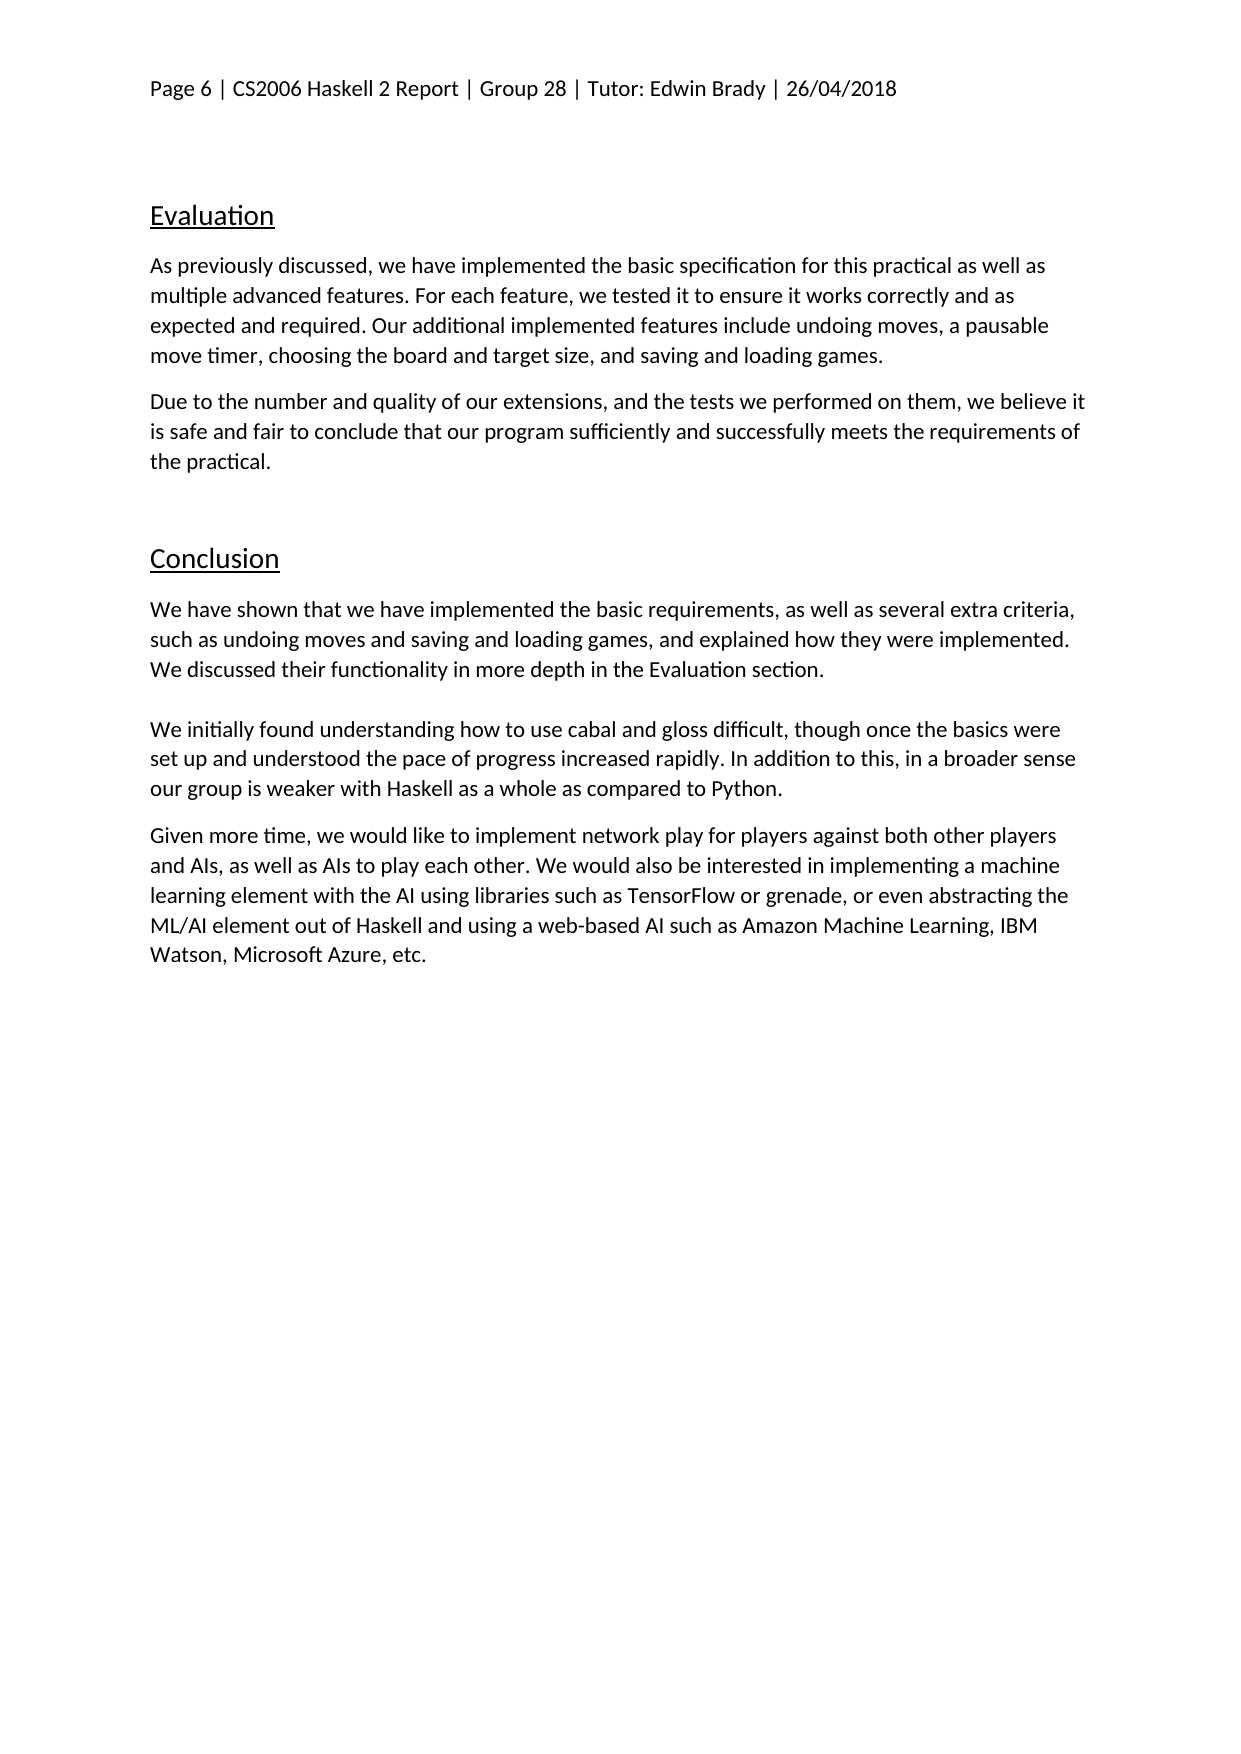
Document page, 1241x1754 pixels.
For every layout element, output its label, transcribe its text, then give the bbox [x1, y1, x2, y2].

text Given more time, we would like to implement network play for players against both other players and AIs, as well as AIs to play each other. We would also be interested in implementing a machine learning element with the AI using libraries such as TensorFlow or grenade, or even abstracting the ML/AI element out of Haskell and using a web-based AI such as Amazon Machine Learning, IBM Watson, Microsoft Azure, etc. [150, 821, 1090, 969]
text As previously discussed, we have implemented the basic specification for this practical as well as multiple advanced features. For each feature, we tested it to ensure it works correctly and as expected and required. Our additional implemented features include undoing moves, a pausable move timer, choosing the board and target size, and saving and loading games. [150, 251, 1090, 369]
text Conclusion [150, 540, 1090, 576]
text We have shown that we have implemented the basic requirements, as well as several extra criteria, such as undoing moves and saving and loading games, and explained how they were implemented. We discussed their functionality in more depth in the Evaluation section. We initially found understanding how to use cabal and gloss difficult, though once the basics were set up and understood the pace of progress increased rapidly. In addition to this, in a broader sense our group is weaker with Haskell as a whole as compared to Python. [150, 595, 1090, 802]
text Due to the number and quality of our extensions, and the tests we performed on them, we believe it is safe and fair to conclude that our program sufficiently and successfully meets the requirements of the practical. [150, 387, 1090, 475]
text Evaluation [150, 197, 1090, 232]
